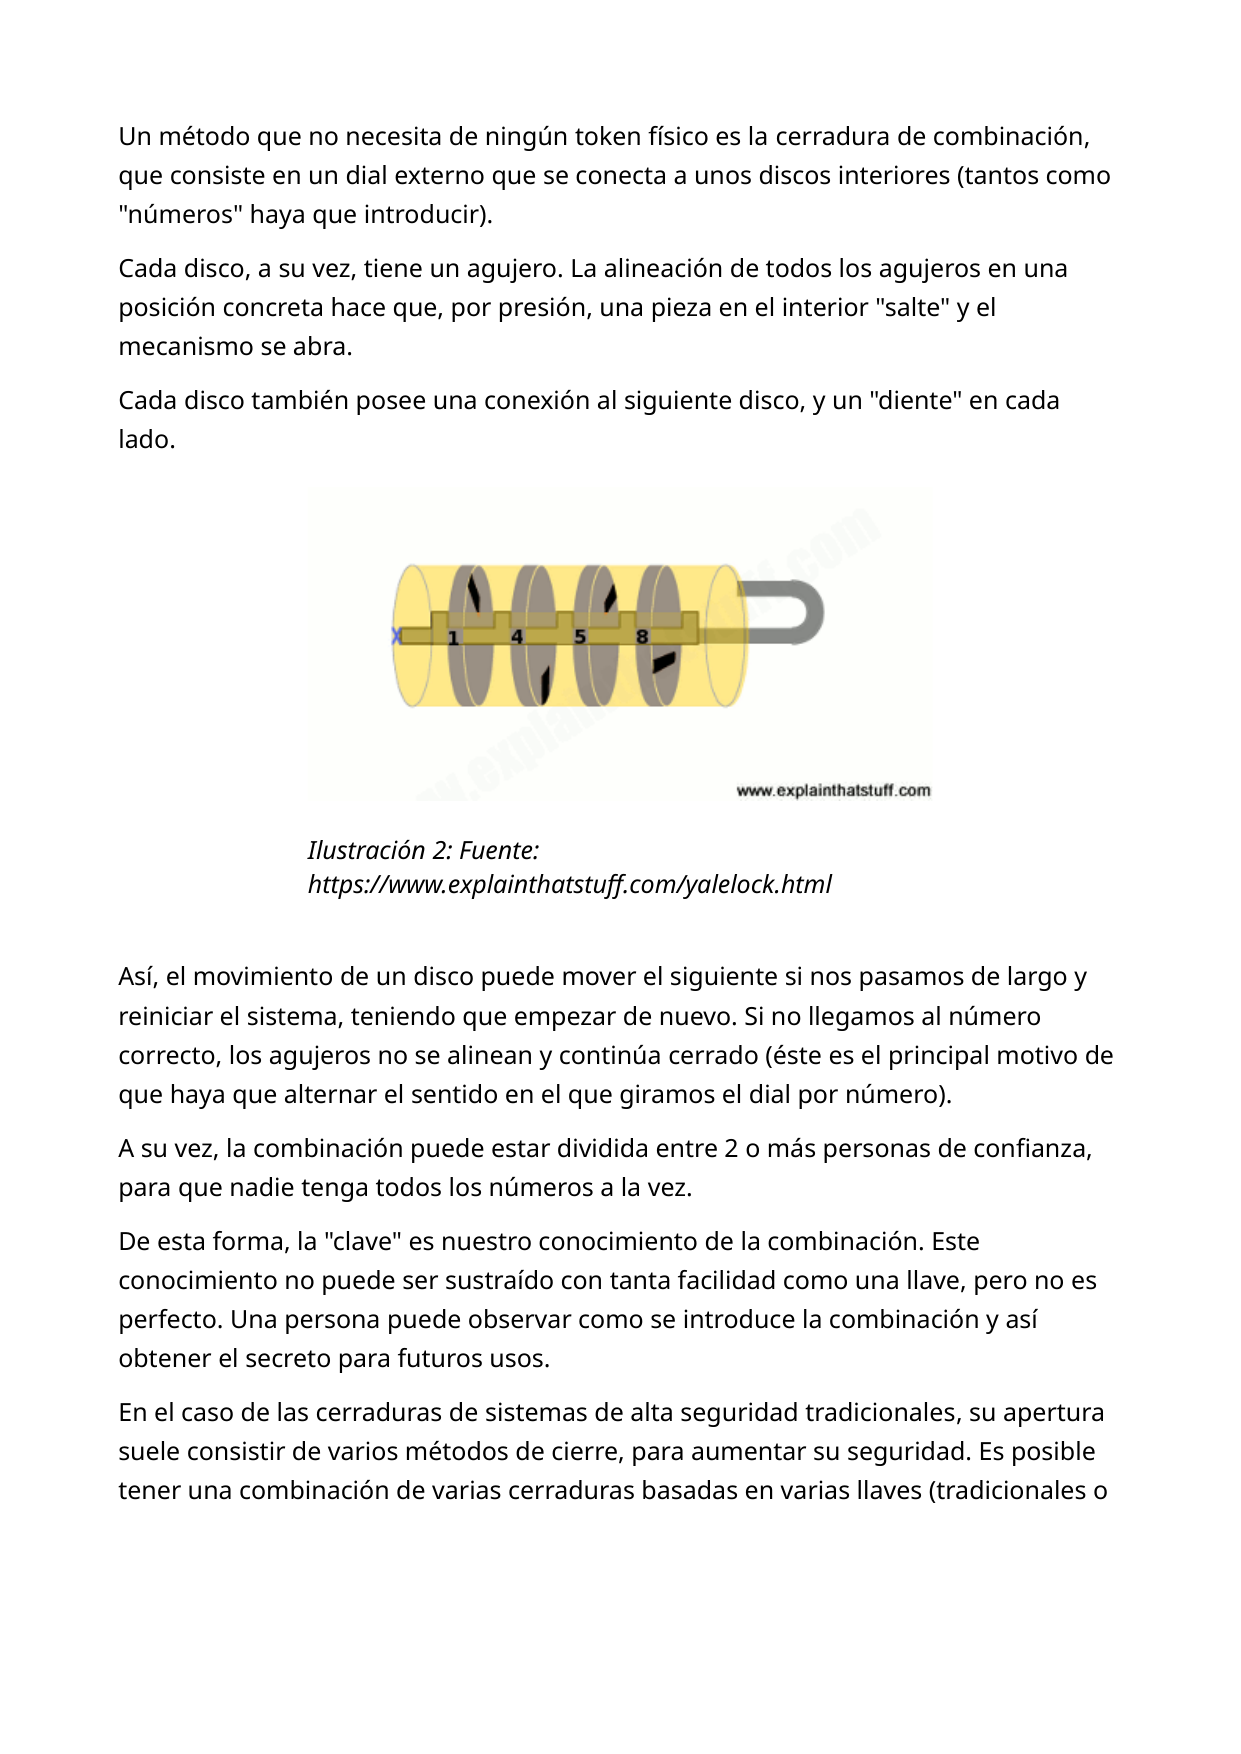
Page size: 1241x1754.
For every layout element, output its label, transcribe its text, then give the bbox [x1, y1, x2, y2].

picture [307, 487, 933, 801]
text Cada disco, a su vez, tiene un agujero. La alineación de todos los agujeros en una posición concreta hace que, por presión, una pieza en el interior "salte" y el mecanismo se abra. [118, 250, 1122, 363]
text Ilustración 2: Fuente: https://www.explainthatstuff.com/yalelock.html [308, 801, 933, 901]
text Así, el movimiento de un disco puede mover el siguiente si nos pasamos de largo y reiniciar el sistema, teniendo que empezar de nuevo. Si no llegamos al número correcto, los agujeros no se alinean y continúa cerrado (éste es el principal motivo de que haya que alternar el sentido en el que giramos el dial por número). [118, 959, 1122, 1111]
text Cada disco también posee una conexión al siguiente disco, y un "diente" en cada lado. [118, 382, 1122, 456]
text A su vez, la combinación puede estar dividida entre 2 o más personas de confianza, para que nadie tenga todos los números a la vez. [118, 1130, 1122, 1203]
text Un método que no necesita de ningún token físico es la cerradura de combinación, que consiste en un dial externo que se conecta a unos discos interiores (tantos como "números" haya que introducir). [118, 118, 1122, 231]
text En el caso de las cerraduras de sistemas de alta seguridad tradicionales, su apertura suele consistir de varios métodos de cierre, para aumentar su seguridad. Es posible tener una combinación de varias cerraduras basadas en varias llaves (tradicionales o [118, 1394, 1122, 1507]
text De esta forma, la "clave" es nuestro conocimiento de la combinación. Este conocimiento no puede ser sustraído con tanta facilidad como una llave, pero no es perfecto. Una persona puede observar como se introduce la combinación y así obtener el secreto para futuros usos. [118, 1223, 1122, 1375]
